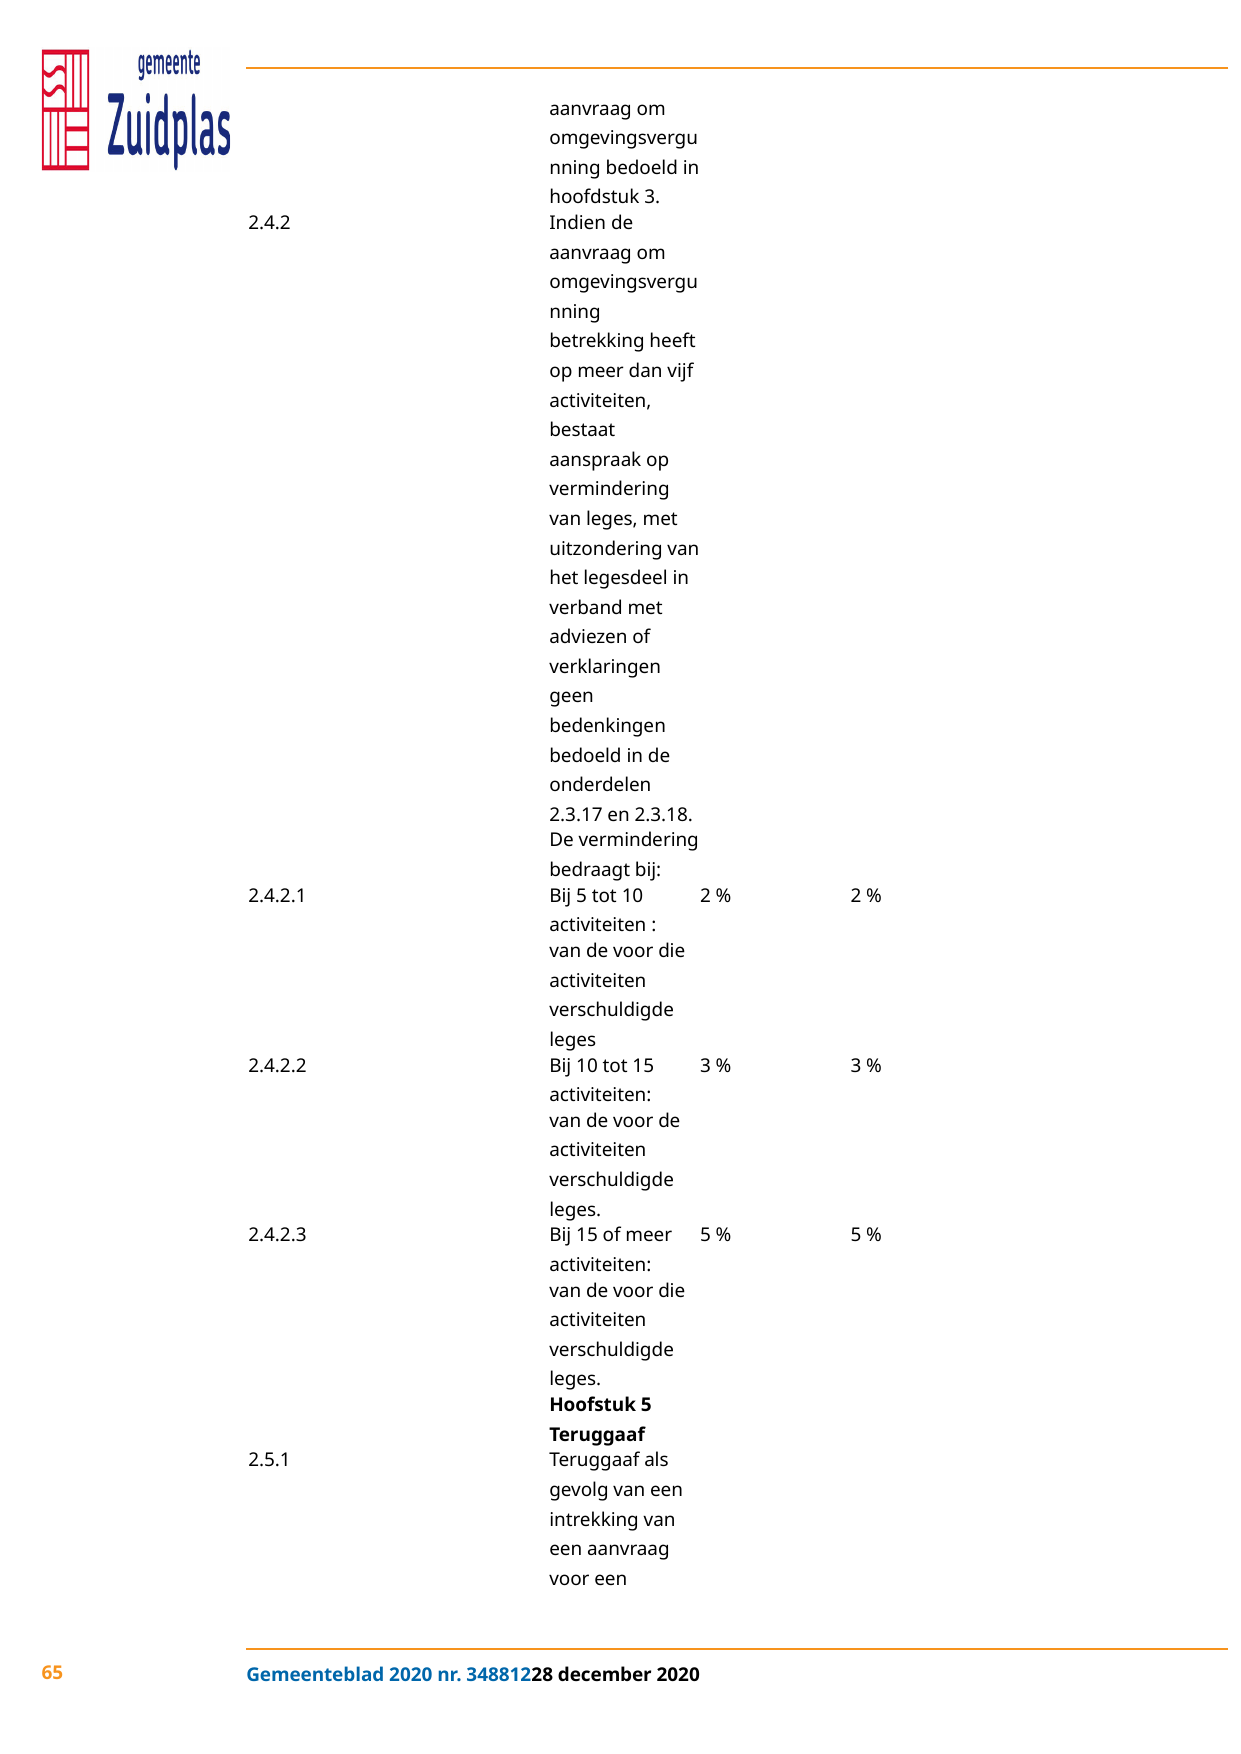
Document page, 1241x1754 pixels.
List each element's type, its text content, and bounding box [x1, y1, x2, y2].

table_cell De vermindering bedraagt bij: [549, 827, 700, 882]
table_cell van de voor de activiteiten verschuldigde leges. [549, 1107, 700, 1222]
table_cell Hoofstuk 5 Teruggaaf [549, 1391, 700, 1447]
table_cell 3 % [850, 1052, 1001, 1222]
table_cell [850, 95, 1001, 209]
table_cell [700, 95, 850, 209]
table_cell [700, 209, 850, 882]
table_cell 2.4.2 [248, 209, 549, 882]
table_cell [248, 1391, 549, 1447]
table_cell 2.5.1 [248, 1447, 549, 1591]
table_cell 3 % [700, 1052, 850, 1222]
table_cell [850, 1391, 1001, 1447]
table_cell Bij 15 of meer activiteiten: [549, 1222, 700, 1277]
table_cell aanvraag om omgevingsvergunning bedoeld in hoofdstuk 3. [549, 95, 700, 209]
table_cell 5 % [850, 1222, 1001, 1391]
table_cell Indien de aanvraag om omgevingsvergunning betrekking heeft op meer dan vijf activiteiten, bestaat aanspraak op vermindering van leges, met uitzondering van het legesdeel in verband met adviezen of verklaringen geen bedenkingen bedoeld in de onderdelen 2.3.17 en 2.3.18. [549, 209, 700, 827]
table_cell 2 % [700, 882, 850, 1052]
table_cell 2.4.2.2 [248, 1052, 549, 1222]
table_cell van de voor die activiteiten verschuldigde leges [549, 937, 700, 1052]
table_cell Bij 10 tot 15 activiteiten: [549, 1052, 700, 1107]
table_cell van de voor die activiteiten verschuldigde leges. [549, 1277, 700, 1391]
table_cell [850, 1447, 1001, 1591]
table_cell [700, 1391, 850, 1447]
table_cell 5 % [700, 1222, 850, 1391]
table_cell 2 % [850, 882, 1001, 1052]
table_cell 2.4.2.1 [248, 882, 549, 1052]
table_cell [248, 95, 549, 209]
table_cell [700, 1447, 850, 1591]
table_cell 2.4.2.3 [248, 1222, 549, 1391]
table_cell [850, 209, 1001, 882]
picture [41, 47, 231, 172]
table_cell Bij 5 tot 10 activiteiten : [549, 882, 700, 937]
table_cell Teruggaaf als gevolg van een intrekking van een aanvraag voor een [549, 1447, 700, 1591]
